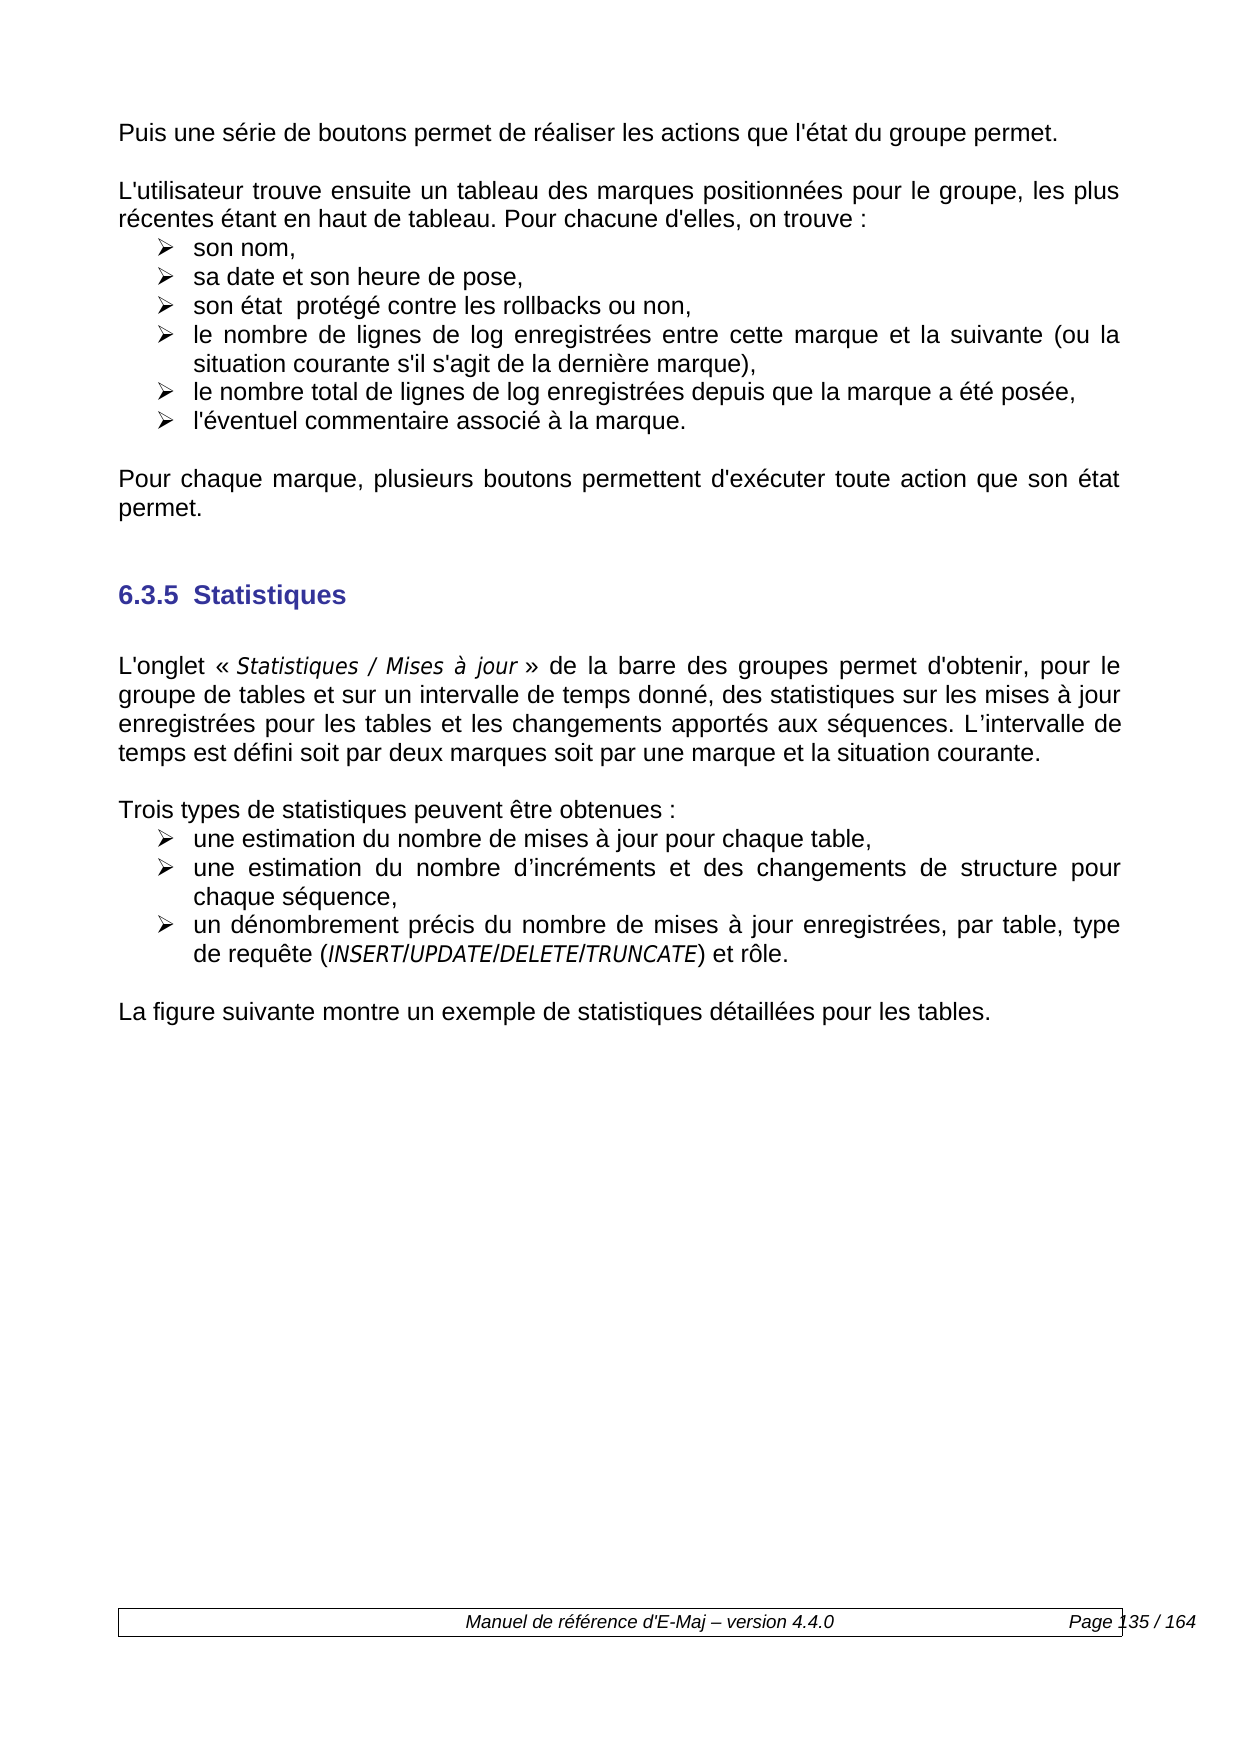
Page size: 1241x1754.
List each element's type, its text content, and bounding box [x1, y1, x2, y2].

text La figure suivante montre un exemple de statistiques détaillées pour les tables. [118, 997, 1122, 1026]
text Pour chaque marque, plusieurs boutons permettent d'exécuter toute action que son état permet. [118, 464, 1122, 521]
text L'utilisateur trouve ensuite un tableau des marques positionnées pour le groupe, les plus récentes étant en haut de tableau. Pour chacune d'elles, on trouve : [118, 176, 1122, 233]
list sa date et son heure de pose, [156, 262, 1122, 291]
subtitle Statistiques [118, 579, 1122, 610]
list son état protégé contre les rollbacks ou non, [156, 291, 1122, 320]
list l'éventuel commentaire associé à la marque. [156, 406, 1122, 435]
list le nombre total de lignes de log enregistrées depuis que la marque a été posée, [156, 377, 1122, 406]
text Trois types de statistiques peuvent être obtenues : [118, 795, 1122, 824]
list son nom, [156, 233, 1122, 262]
text Puis une série de boutons permet de réaliser les actions que l'état du groupe permet. [118, 118, 1122, 147]
list un dénombrement précis du nombre de mises à jour enregistrées, par table, type de requête (INSERT/UPDATE/DELETE/TRUNCATE) et rôle. [156, 910, 1122, 968]
list une estimation du nombre d’incréments et des changements de structure pour chaque séquence, [156, 853, 1122, 910]
list une estimation du nombre de mises à jour pour chaque table, [156, 824, 1122, 853]
text L'onglet « Statistiques / Mises à jour » de la barre des groupes permet d'obtenir, pour le groupe de tables et sur un intervalle de temps donné, des statistiques sur les mises à jour enregistrées pour les tables et les changements apportés aux séquences. L’intervalle de temps est défini soit par deux marques soit par une marque et la situation courante. [118, 651, 1122, 766]
list le nombre de lignes de log enregistrées entre cette marque et la suivante (ou la situation courante s'il s'agit de la dernière marque), [156, 320, 1122, 377]
